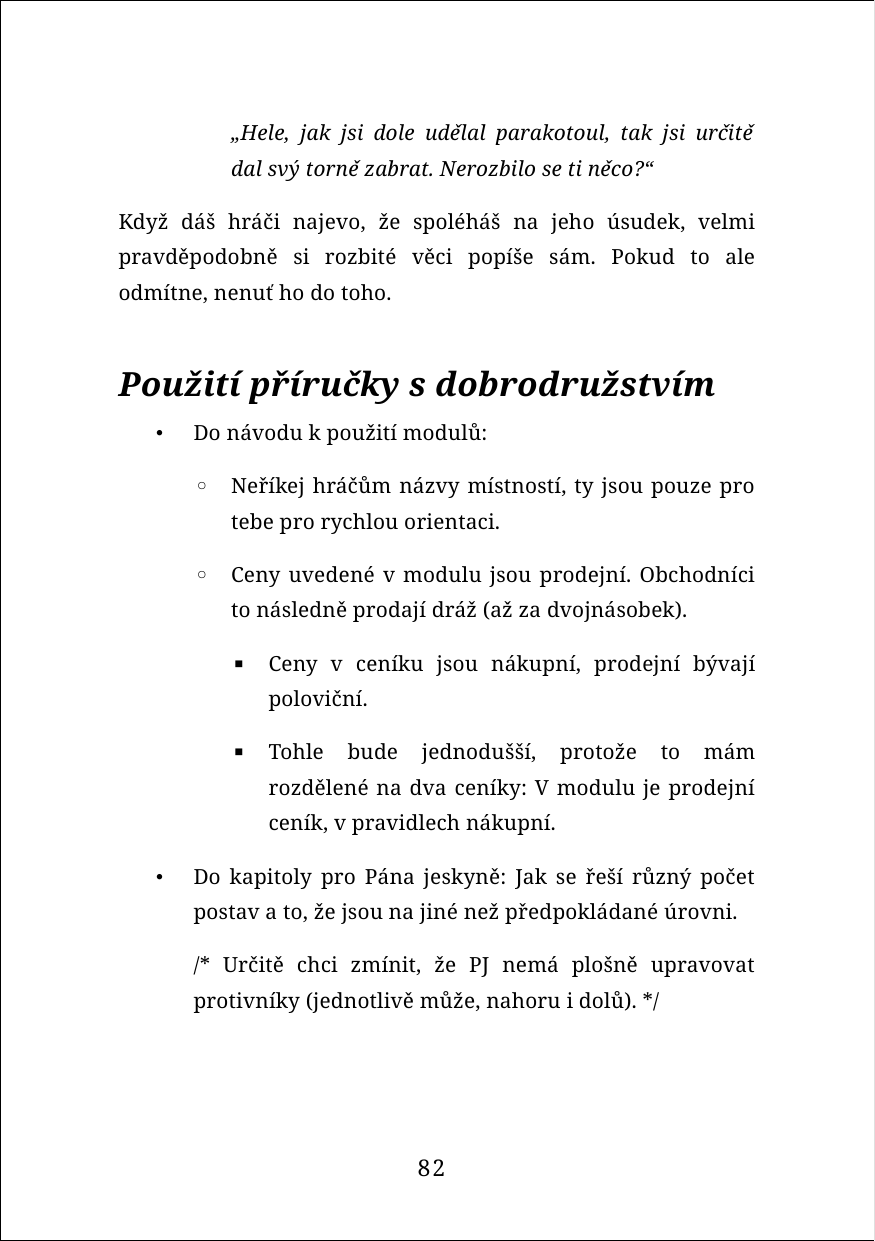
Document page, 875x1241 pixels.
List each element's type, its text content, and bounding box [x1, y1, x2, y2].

list Do návodu k použití modulů: [156, 418, 756, 446]
list /* Určitě chci zmínit, že PJ nemá plošně upravovat protivníky (jednotlivě může, nahoru i dolů). */ [156, 951, 756, 1014]
list Ceny v ceníku jsou nákupní, prodejní bývají poloviční. [231, 649, 756, 713]
list Do kapitoly pro Pána jeskyně: Jak se řeší různý počet postav a to, že jsou na jiné než předpokládané úrovni. [156, 862, 756, 926]
list Tohle bude jednodušší, protože to mám rozdělené na dva ceníky: V modulu je prodejní ceník, v pravidlech nákupní. [231, 737, 756, 837]
text Když dáš hráči najevo, že spoléháš na jeho úsudek, velmi pravděpodobně si rozbité věci popíše sám. Pokud to ale odmítne, nenuť ho do toho. [118, 207, 756, 306]
list Neříkej hráčům názvy místností, ty jsou pouze pro tebe pro rychlou orientaci. [193, 471, 756, 535]
list Ceny uvedené v modulu jsou prodejní. Obchodníci to následně prodají dráž (až za dvojnásobek). [193, 560, 756, 624]
list „Hele, jak jsi dole udělal parakotoul, tak jsi určitě dal svý torně zabrat. Nerozbilo se ti něco?“ [193, 118, 756, 182]
subtitle Použití příručky s dobrodružstvím [118, 361, 756, 406]
